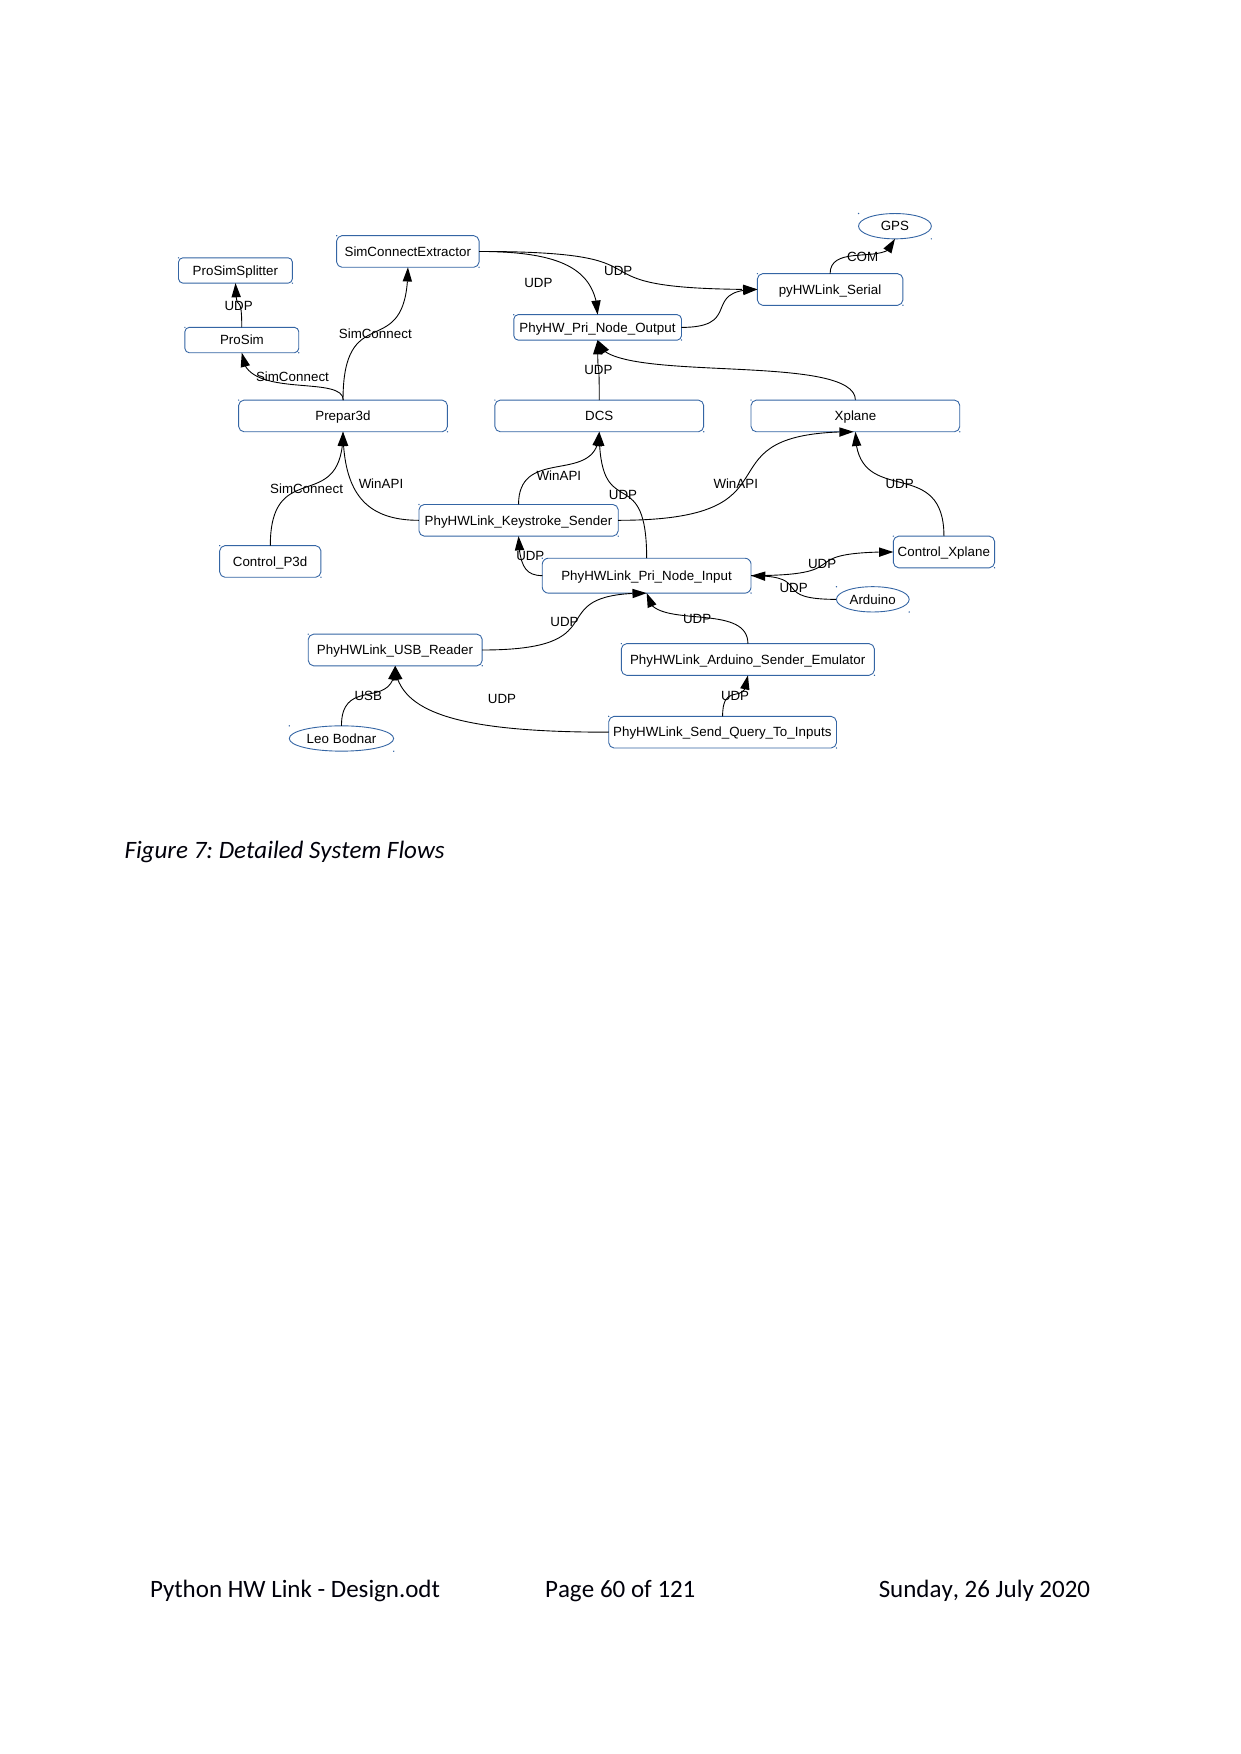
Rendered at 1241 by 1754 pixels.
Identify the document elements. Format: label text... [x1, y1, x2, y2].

text Figure 7: Detailed System Flows [124, 162, 1116, 864]
